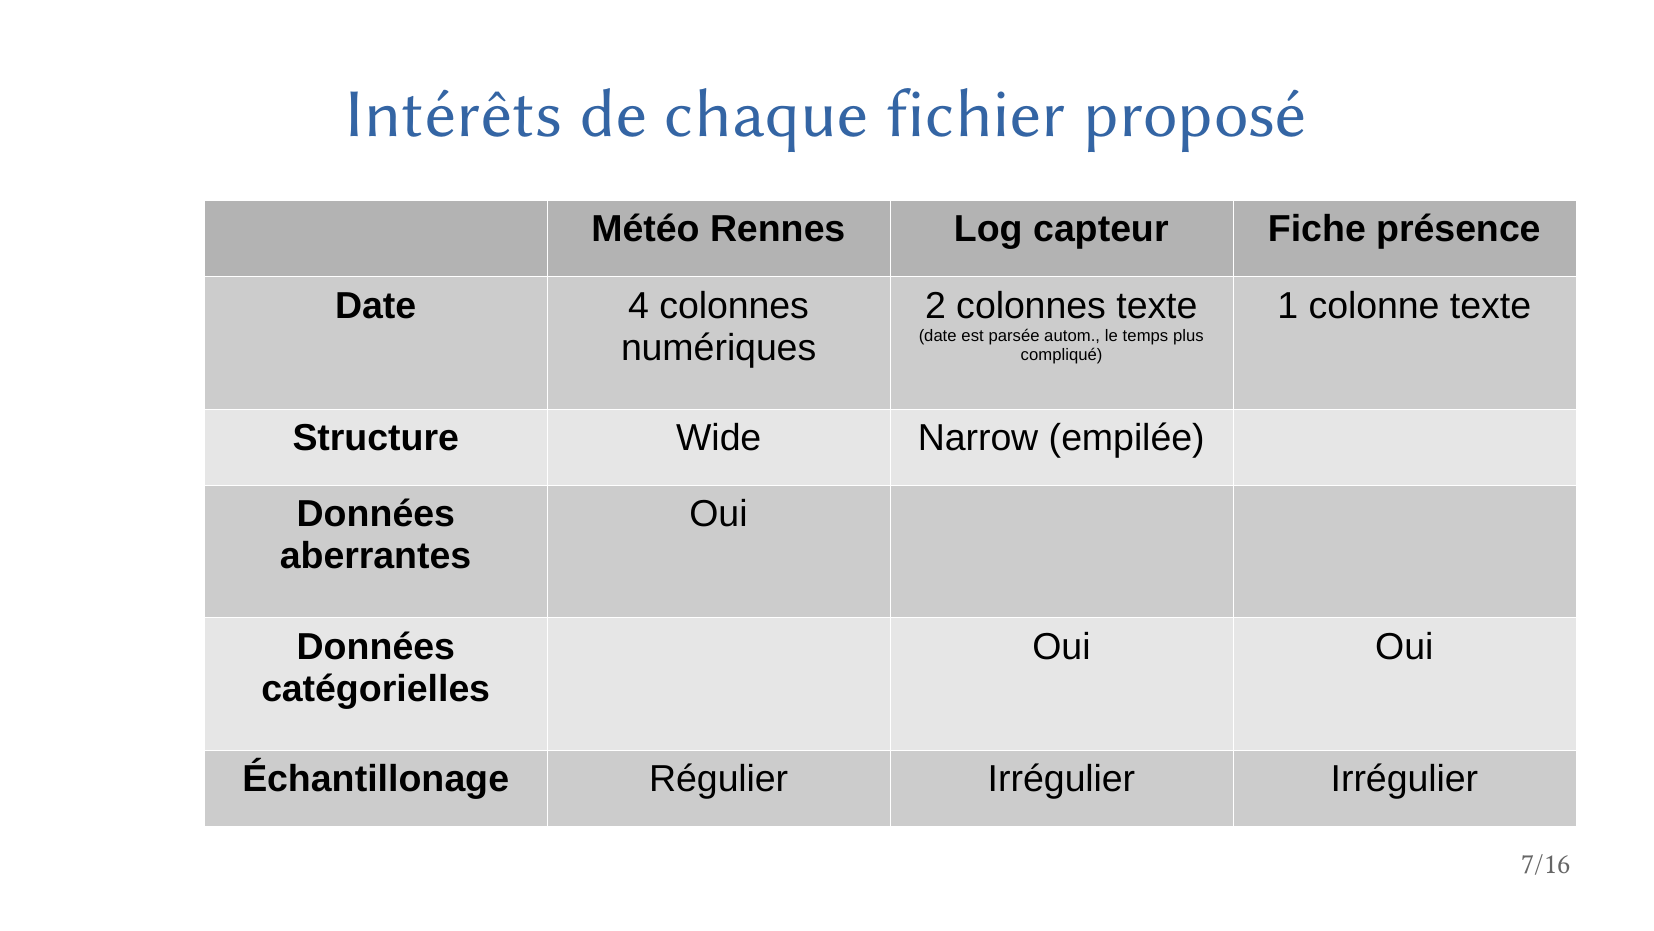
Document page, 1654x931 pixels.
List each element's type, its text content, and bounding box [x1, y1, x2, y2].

table_header Log capteur [891, 201, 1233, 276]
table_cell 4 colonnes numériques [548, 277, 890, 409]
table_header Météo Rennes [548, 201, 890, 276]
table_cell Données catégorielles [205, 618, 547, 750]
table_cell Données aberrantes [205, 486, 547, 617]
table_cell Irrégulier [891, 751, 1233, 826]
table_cell Oui [548, 486, 890, 617]
title Intérêts de chaque fichier proposé [82, 37, 1571, 193]
table_header Fiche présence [1234, 201, 1576, 276]
table_cell Oui [891, 618, 1233, 750]
table_cell Date [205, 277, 547, 409]
table_cell 1 colonne texte [1234, 277, 1576, 409]
table_cell [1234, 486, 1576, 617]
table_cell Oui [1234, 618, 1576, 750]
table_header [205, 201, 547, 276]
table_cell Échantillonage [205, 751, 547, 826]
table_cell Structure [205, 410, 547, 485]
table_cell Narrow (empilée) [891, 410, 1233, 485]
table_cell Wide [548, 410, 890, 485]
table_cell [548, 618, 890, 750]
table_cell [1234, 410, 1576, 485]
table_cell [891, 486, 1233, 617]
table_cell Régulier [548, 751, 890, 826]
table_cell 2 colonnes texte (date est parsée autom., le temps plus compliqué) [891, 277, 1233, 409]
table_cell Irrégulier [1234, 751, 1576, 826]
